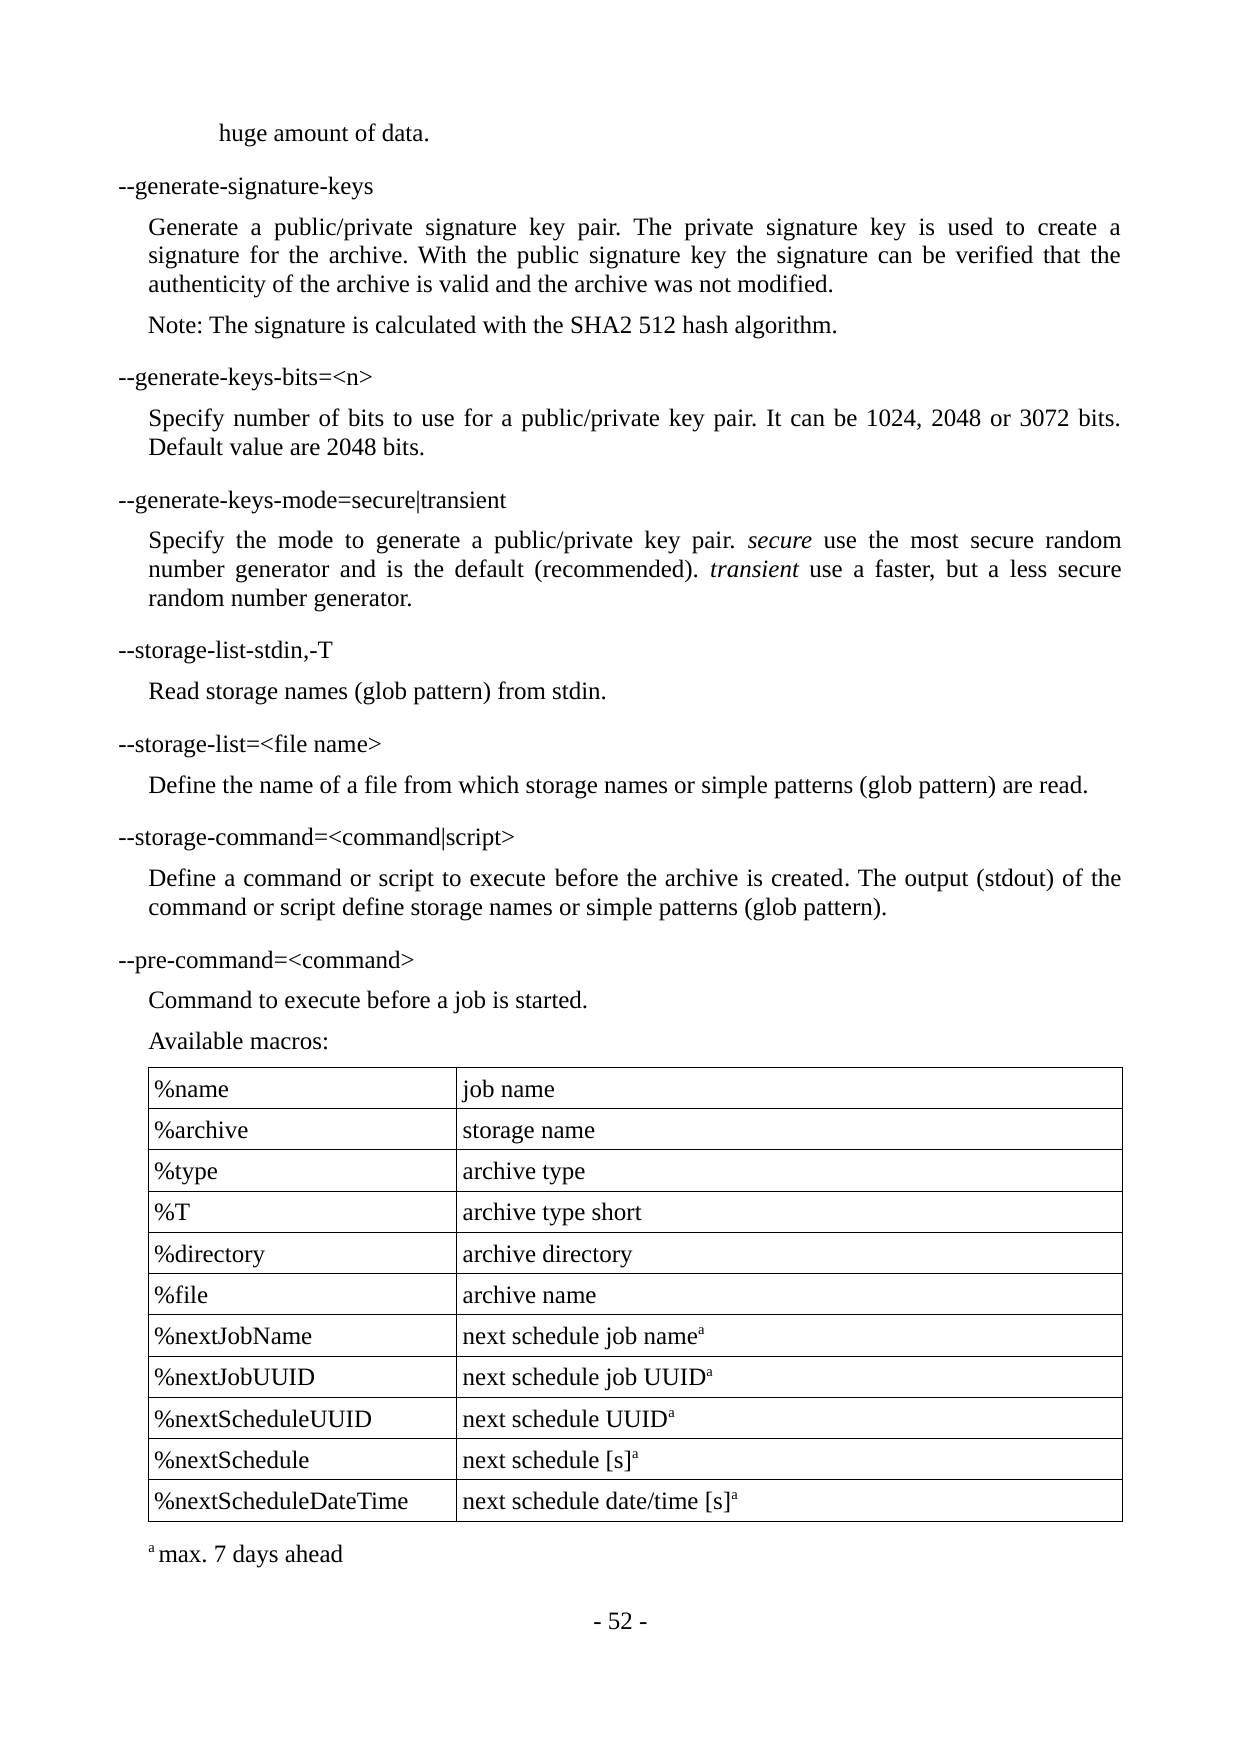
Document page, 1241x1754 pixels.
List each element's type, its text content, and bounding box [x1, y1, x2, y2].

table_cell next schedule UUIDa [457, 1398, 1122, 1438]
table_cell next schedule job UUIDa [457, 1357, 1122, 1397]
text Read storage names (glob pattern) from stdin. [148, 676, 1122, 705]
table_cell next schedule date/time [s]a [457, 1480, 1122, 1521]
text Specify number of bits to use for a public/private key pair. It can be 1024, 2048 or 3072 bits. Default value are 2048 bits. [148, 403, 1122, 461]
table_cell %type [149, 1150, 456, 1191]
text a max. 7 days ahead [148, 1539, 1122, 1568]
table_cell %nextSchedule [149, 1439, 456, 1479]
table_header job name [457, 1068, 1122, 1108]
text Note: The signature is calculated with the SHA2 512 hash algorithm. [148, 310, 1122, 338]
title --generate-keys-bits=<n> [118, 362, 1122, 391]
title --storage-list-stdin,-T [118, 636, 1122, 664]
table_cell %nextJobName [149, 1315, 456, 1356]
table_cell %file [149, 1274, 456, 1314]
table_cell archive directory [457, 1233, 1122, 1273]
table_cell %directory [149, 1233, 456, 1273]
title --generate-signature-keys [118, 171, 1122, 199]
table_cell archive type short [457, 1192, 1122, 1232]
table_cell storage name [457, 1109, 1122, 1149]
title --storage-list=<file name> [118, 729, 1122, 758]
text Specify the mode to generate a public/private key pair. secure use the most secure random number generator and is the default (recommended). transient use a faster, but a less secure random number generator. [148, 525, 1122, 612]
title --storage-command=<command|script> [118, 822, 1122, 851]
text Command to execute before a job is started. [148, 985, 1122, 1014]
title --generate-keys-mode=secure|transient [118, 485, 1122, 513]
table_header %name [149, 1068, 456, 1108]
table_cell %T [149, 1192, 456, 1232]
text Available macros: [148, 1026, 1122, 1055]
table_cell archive type [457, 1150, 1122, 1191]
text Define a command or script to execute before the archive is created. The output (stdout) of the command or script define storage names or simple patterns (glob pattern). [148, 863, 1122, 921]
table_cell %nextScheduleDateTime [149, 1480, 456, 1521]
table_cell %archive [149, 1109, 456, 1149]
text Define the name of a file from which storage names or simple patterns (glob pattern) are read. [148, 770, 1122, 798]
table_cell next schedule job namea [457, 1315, 1122, 1356]
table_cell %nextJobUUID [149, 1357, 456, 1397]
text Generate a public/private signature key pair. The private signature key is used to create a signature for the archive. With the public signature key the signature can be verified that the authenticity of the archive is valid and the archive was not modified. [148, 212, 1122, 298]
table_cell next schedule [s]a [457, 1439, 1122, 1479]
table_cell %nextScheduleUUID [149, 1398, 456, 1438]
title --pre-command=<command> [118, 945, 1122, 973]
table_cell archive name [457, 1274, 1122, 1314]
text huge amount of data. [148, 118, 1122, 147]
